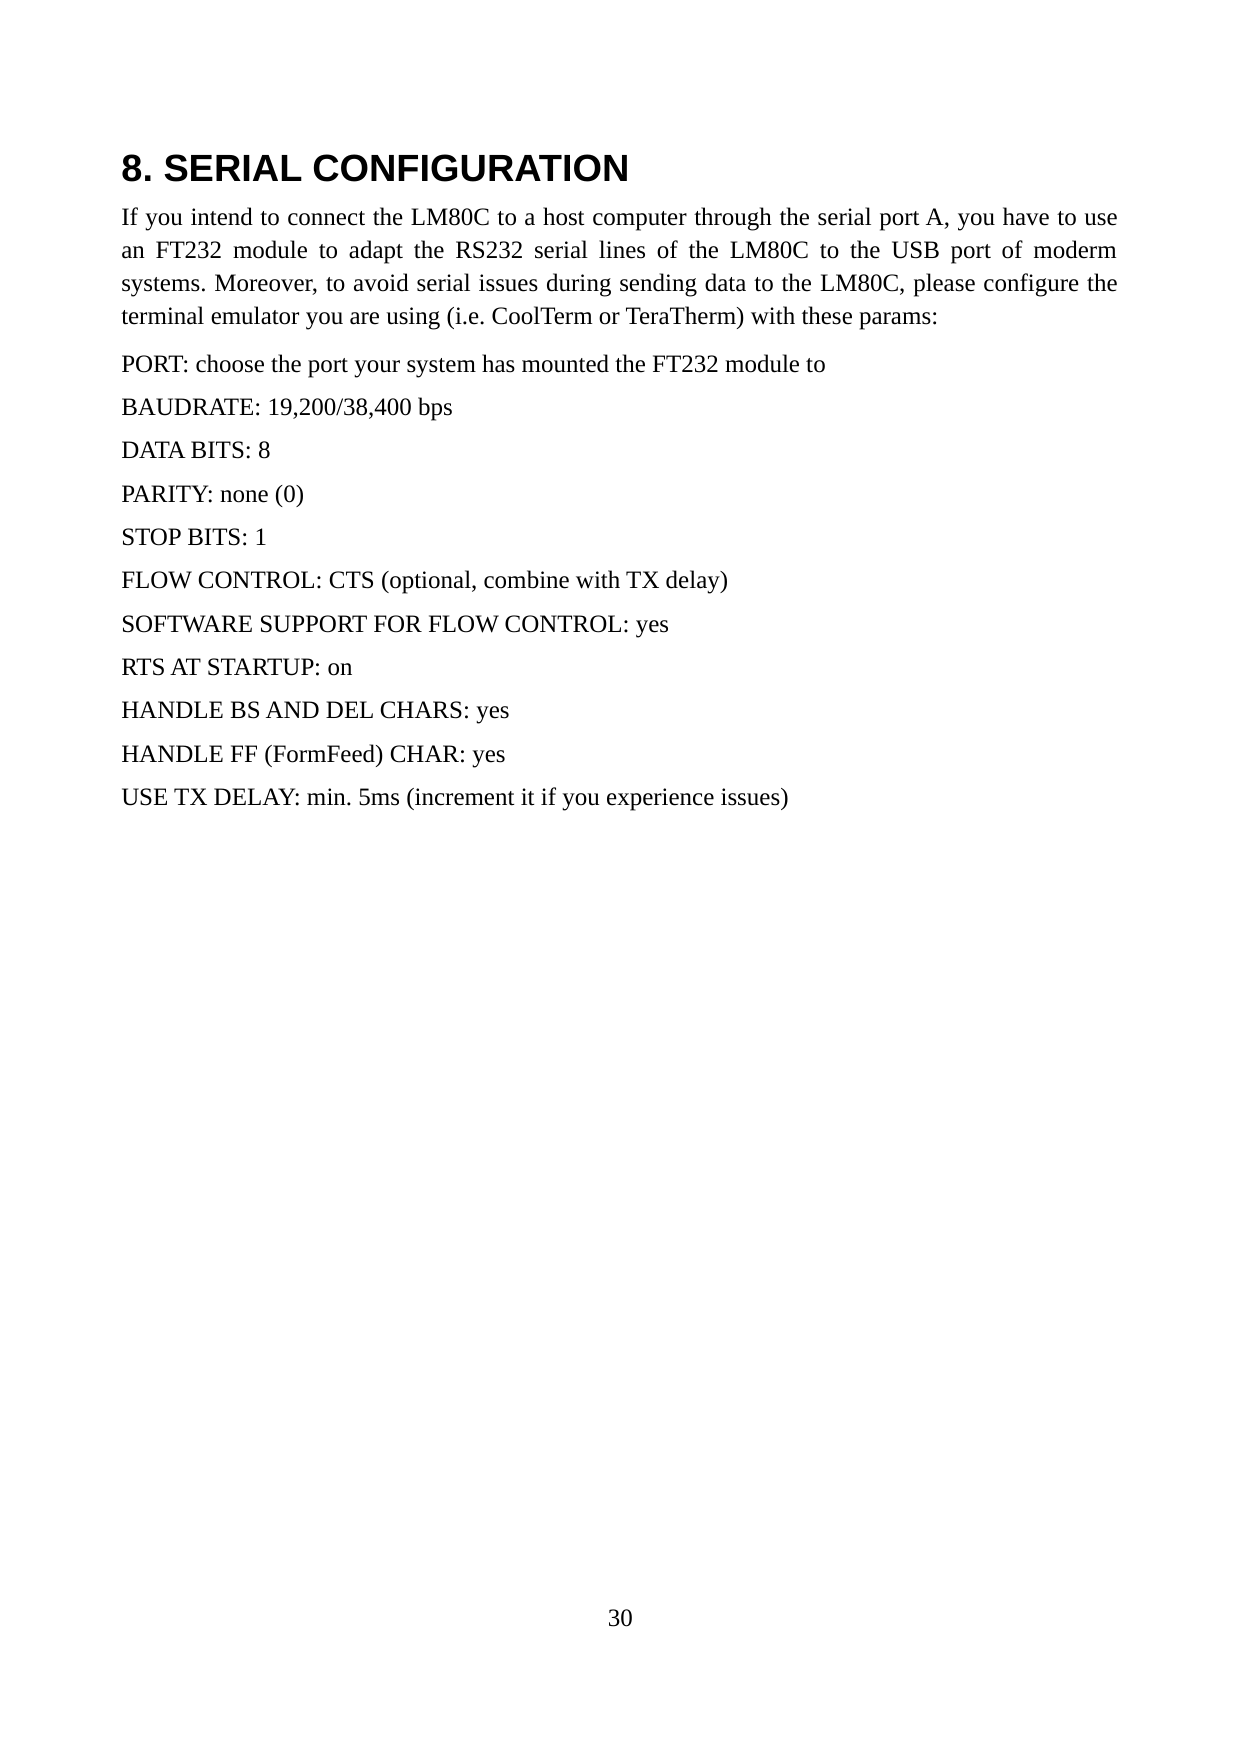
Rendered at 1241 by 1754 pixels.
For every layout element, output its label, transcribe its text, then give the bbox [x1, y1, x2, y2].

text PORT: choose the port your system has mounted the FT232 module to [121, 349, 1119, 378]
text DATA BITS: 8 [121, 436, 1119, 464]
text FLOW CONTROL: CTS (optional, combine with TX delay) [121, 566, 1119, 594]
text RTS AT STARTUP: on [121, 652, 1119, 681]
text SOFTWARE SUPPORT FOR FLOW CONTROL: yes [121, 609, 1119, 638]
text If you intend to connect the LM80C to a host computer through the serial port A, you have to use an FT232 module to adapt the RS232 serial lines of the LM80C to the USB port of moderm systems. Moreover, to avoid serial issues during sending data to the LM80C, please configure the terminal emulator you are using (i.e. CoolTerm or TeraTherm) with these params: [121, 202, 1119, 330]
text BAUDRATE: 19,200/38,400 bps [121, 392, 1119, 421]
text PARITY: none (0) [121, 479, 1119, 508]
text STOP BITS: 1 [121, 522, 1119, 551]
text HANDLE BS AND DEL CHARS: yes [121, 696, 1119, 724]
text USE TX DELAY: min. 5ms (increment it if you experience issues) [121, 782, 1119, 811]
text HANDLE FF (FormFeed) CHAR: yes [121, 739, 1119, 768]
subtitle 8. SERIAL CONFIGURATION [121, 146, 1119, 190]
